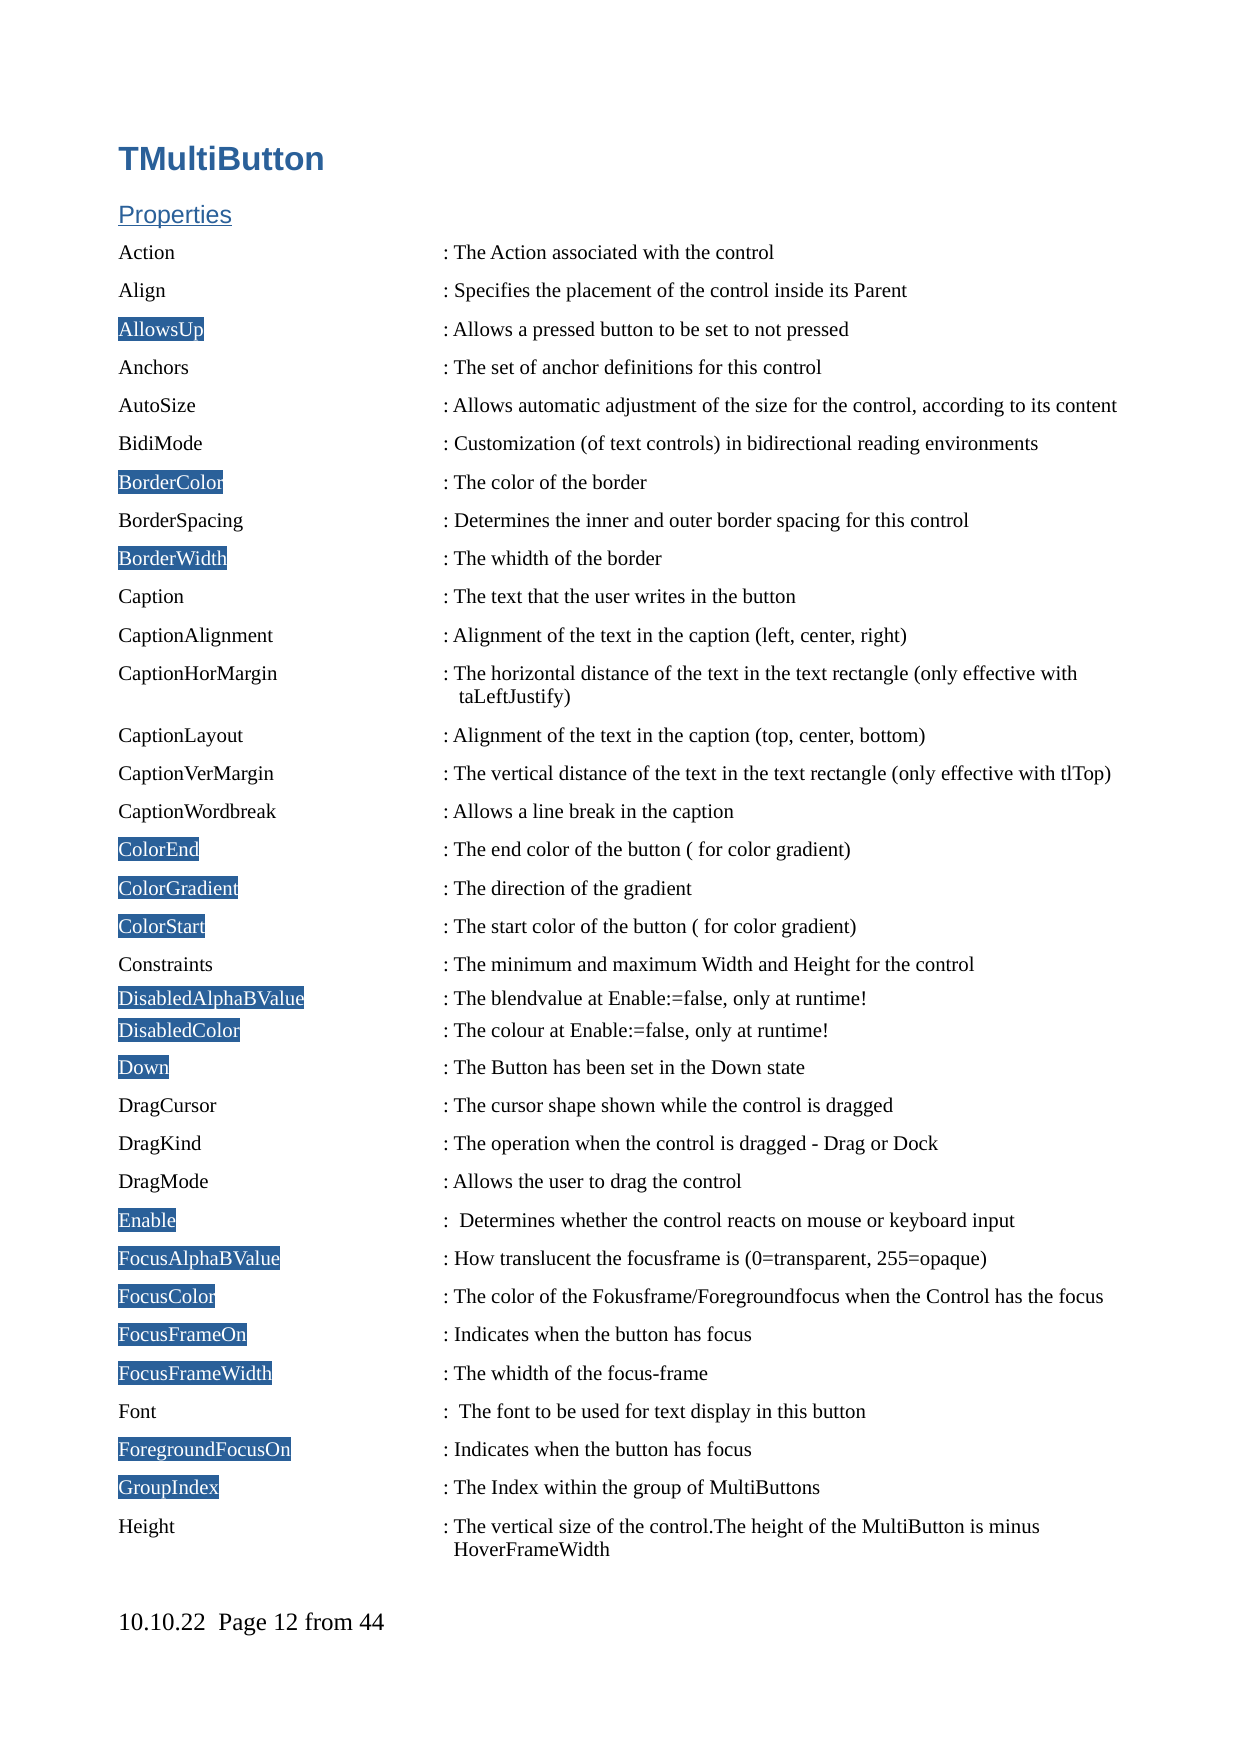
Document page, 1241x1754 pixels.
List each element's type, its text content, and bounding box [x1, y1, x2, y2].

text FocusAlphaBValue : How translucent the focusframe is (0=transparent, 255=opaque) [118, 1247, 1122, 1270]
text CaptionLayout : Alignment of the text in the caption (top, center, bottom) [118, 723, 1122, 747]
text Font : The font to be used for text display in this button [118, 1399, 1122, 1423]
text Action : The Action associated with the control [118, 241, 1122, 264]
text AutoSize : Allows automatic adjustment of the size for the control, according to its content [118, 394, 1122, 417]
text CaptionVerMargin : The vertical distance of the text in the text rectangle (only effective with tlTop) [118, 761, 1122, 785]
text Anchors : The set of anchor definitions for this control [118, 356, 1122, 379]
text Caption : The text that the user writes in the button [118, 585, 1122, 608]
text BorderColor : The color of the border [118, 470, 1122, 494]
text DisabledAlphaBValue : The blendvalue at Enable:=false, only at runtime! [118, 991, 1122, 1008]
text CaptionHorMargin : The horizontal distance of the text in the text rectangle (only effective with taLeftJustify) [118, 661, 1122, 709]
text BorderSpacing : Determines the inner and outer border spacing for this control [118, 508, 1122, 532]
text DisabledColor : The colour at Enable:=false, only at runtime! [118, 1023, 1122, 1041]
text FocusFrameWidth : The whidth of the focus-frame [118, 1361, 1122, 1385]
text ColorEnd : The end color of the button ( for color gradient) [118, 838, 1122, 862]
text CaptionWordbreak : Allows a line break in the caption [118, 800, 1122, 823]
text GroupIndex : The Index within the group of MultiButtons [118, 1476, 1122, 1499]
text DragCursor : The cursor shape shown while the control is dragged [118, 1094, 1122, 1117]
text FocusColor : The color of the Fokusframe/Foregroundfocus when the Control has the focus [118, 1285, 1122, 1308]
text ForegroundFocusOn : Indicates when the button has focus [118, 1438, 1122, 1461]
text BorderWidth : The whidth of the border [118, 547, 1122, 570]
text AllowsUp : Allows a pressed button to be set to not pressed [118, 317, 1122, 341]
subtitle Properties [118, 205, 1122, 228]
text ColorStart : The start color of the button ( for color gradient) [118, 914, 1122, 938]
text Enable : Determines whether the control reacts on mouse or keyboard input [118, 1208, 1122, 1232]
text CaptionAlignment : Alignment of the text in the caption (left, center, right) [118, 623, 1122, 647]
text Height : The vertical size of the control.The height of the MultiButton is minus HoverFrameWidth [118, 1514, 1122, 1561]
subtitle TMultiButton [118, 139, 1122, 178]
text Constraints : The minimum and maximum Width and Height for the control [118, 953, 1122, 976]
text Down : The Button has been set in the Down state [118, 1055, 1122, 1079]
text ColorGradient : The direction of the gradient [118, 876, 1122, 900]
text BidiMode : Customization (of text controls) in bidirectional reading environments [118, 432, 1122, 456]
text DragKind : The operation when the control is dragged - Drag or Dock [118, 1132, 1122, 1156]
text FocusFrameOn : Indicates when the button has focus [118, 1323, 1122, 1347]
text Align : Specifies the placement of the control inside its Parent [118, 279, 1122, 303]
text DragMode : Allows the user to drag the control [118, 1170, 1122, 1194]
